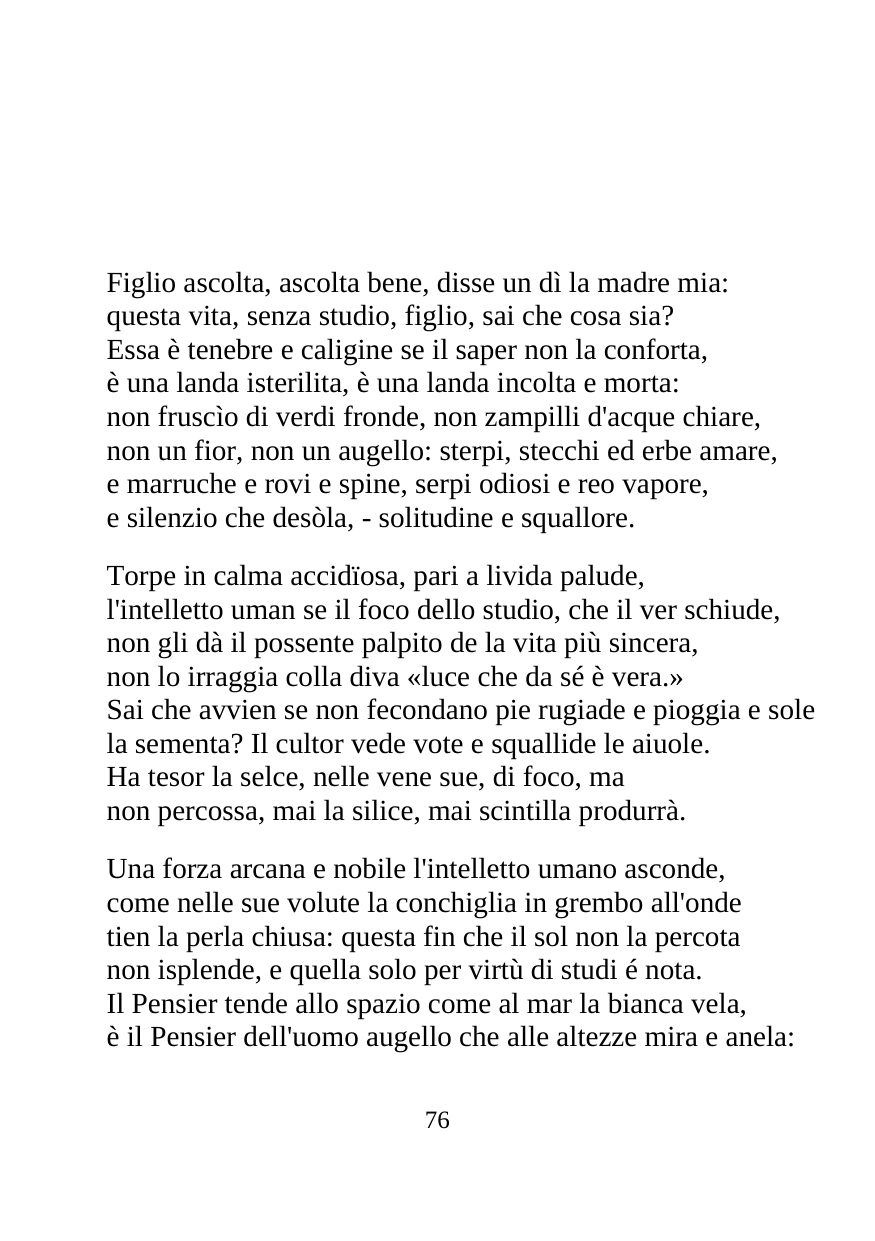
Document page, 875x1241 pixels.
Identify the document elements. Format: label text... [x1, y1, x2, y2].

text Una forza arcana e nobile l'intelletto umano asconde, come nelle sue volute la conchiglia in grembo all'onde tien la perla chiusa: questa fin che il sol non la percota non isplende, e quella solo per virtù di studi é nota. Il Pensier tende allo spazio come al mar la bianca vela, è il Pensier dell'uomo augello che alle altezze mira e anela: [106, 852, 850, 1053]
text Torpe in calma accidïosa, pari a livida palude, l'intelletto uman se il foco dello studio, che il ver schiude, non gli dà il possente palpito de la vita più sincera, non lo irraggia colla diva «luce che da sé è vera.» Sai che avvien se non fecondano pie rugiade e pioggia e sole la sementa? Il cultor vede vote e squallide le aiuole. Ha tesor la selce, nelle vene sue, di foco, ma non percossa, mai la silice, mai scintilla produrrà. [106, 558, 850, 827]
text Figlio ascolta, ascolta bene, disse un dì la madre mia: questa vita, senza studio, figlio, sai che cosa sia? Essa è tenebre e caligine se il saper non la conforta, è una landa isterilita, è una landa incolta e morta: non fruscìo di verdi fronde, non zampilli d'acque chiare, non un fior, non un augello: sterpi, stecchi ed erbe amare, e marruche e rovi e spine, serpi odiosi e reo vapore, e silenzio che desòla, - solitudine e squallore. [106, 265, 792, 533]
